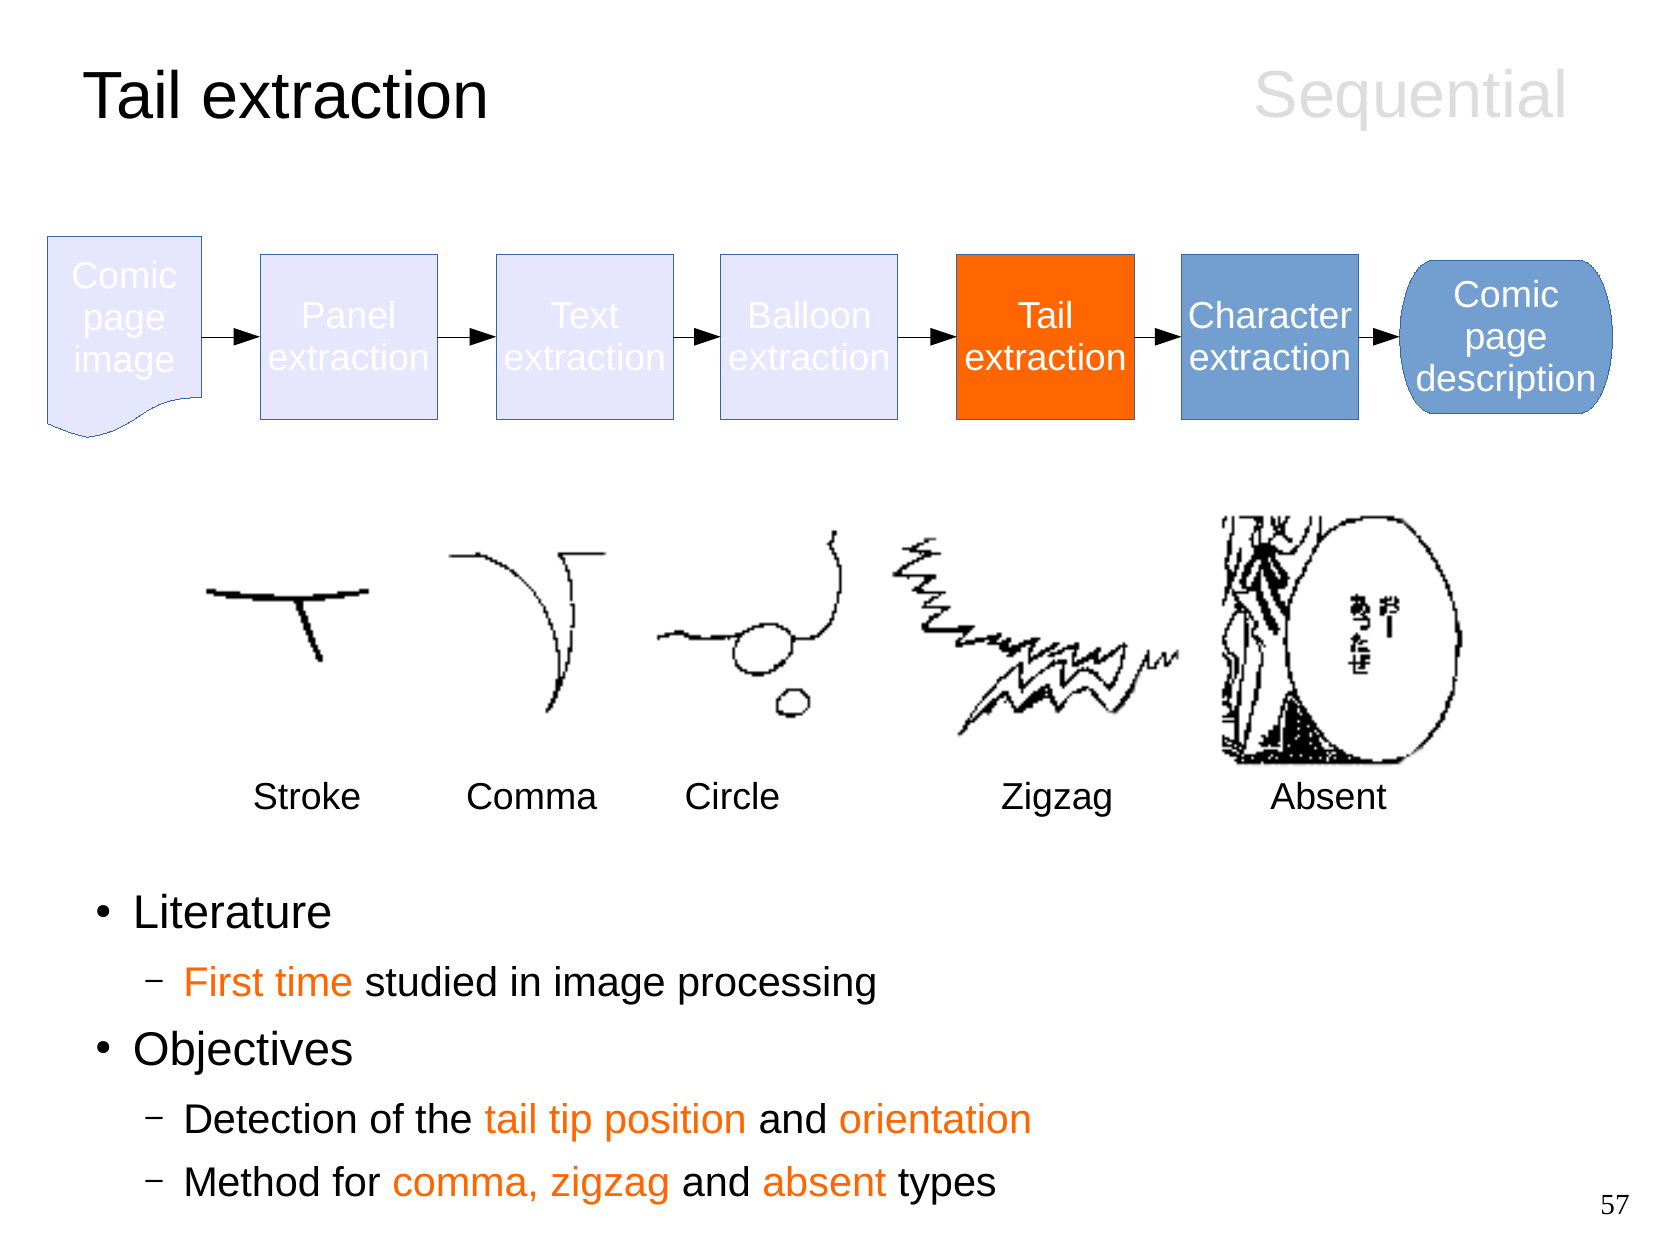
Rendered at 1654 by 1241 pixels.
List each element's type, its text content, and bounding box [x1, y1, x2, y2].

text_box Comic page image [47, 236, 202, 438]
text_box Zigzag [974, 767, 1140, 825]
title Tail extraction [82, 49, 1571, 142]
text_box Comma [448, 767, 615, 825]
text_box Absent [1246, 767, 1412, 825]
text_box Tail extraction [956, 254, 1135, 420]
list Literature First time studied in image processing Objectives Detection of the tail tip position and orientation Method for comma, zigzag and absent types [82, 885, 1571, 1205]
text_box Character extraction [1181, 254, 1359, 420]
text_box Text extraction [496, 254, 674, 420]
text_box Balloon extraction [720, 254, 898, 420]
text_box Circle [649, 767, 815, 825]
text_box Panel extraction [260, 254, 438, 420]
picture [161, 507, 1492, 789]
text_box Comic page description [1399, 260, 1613, 414]
text_box Stroke [224, 767, 390, 825]
